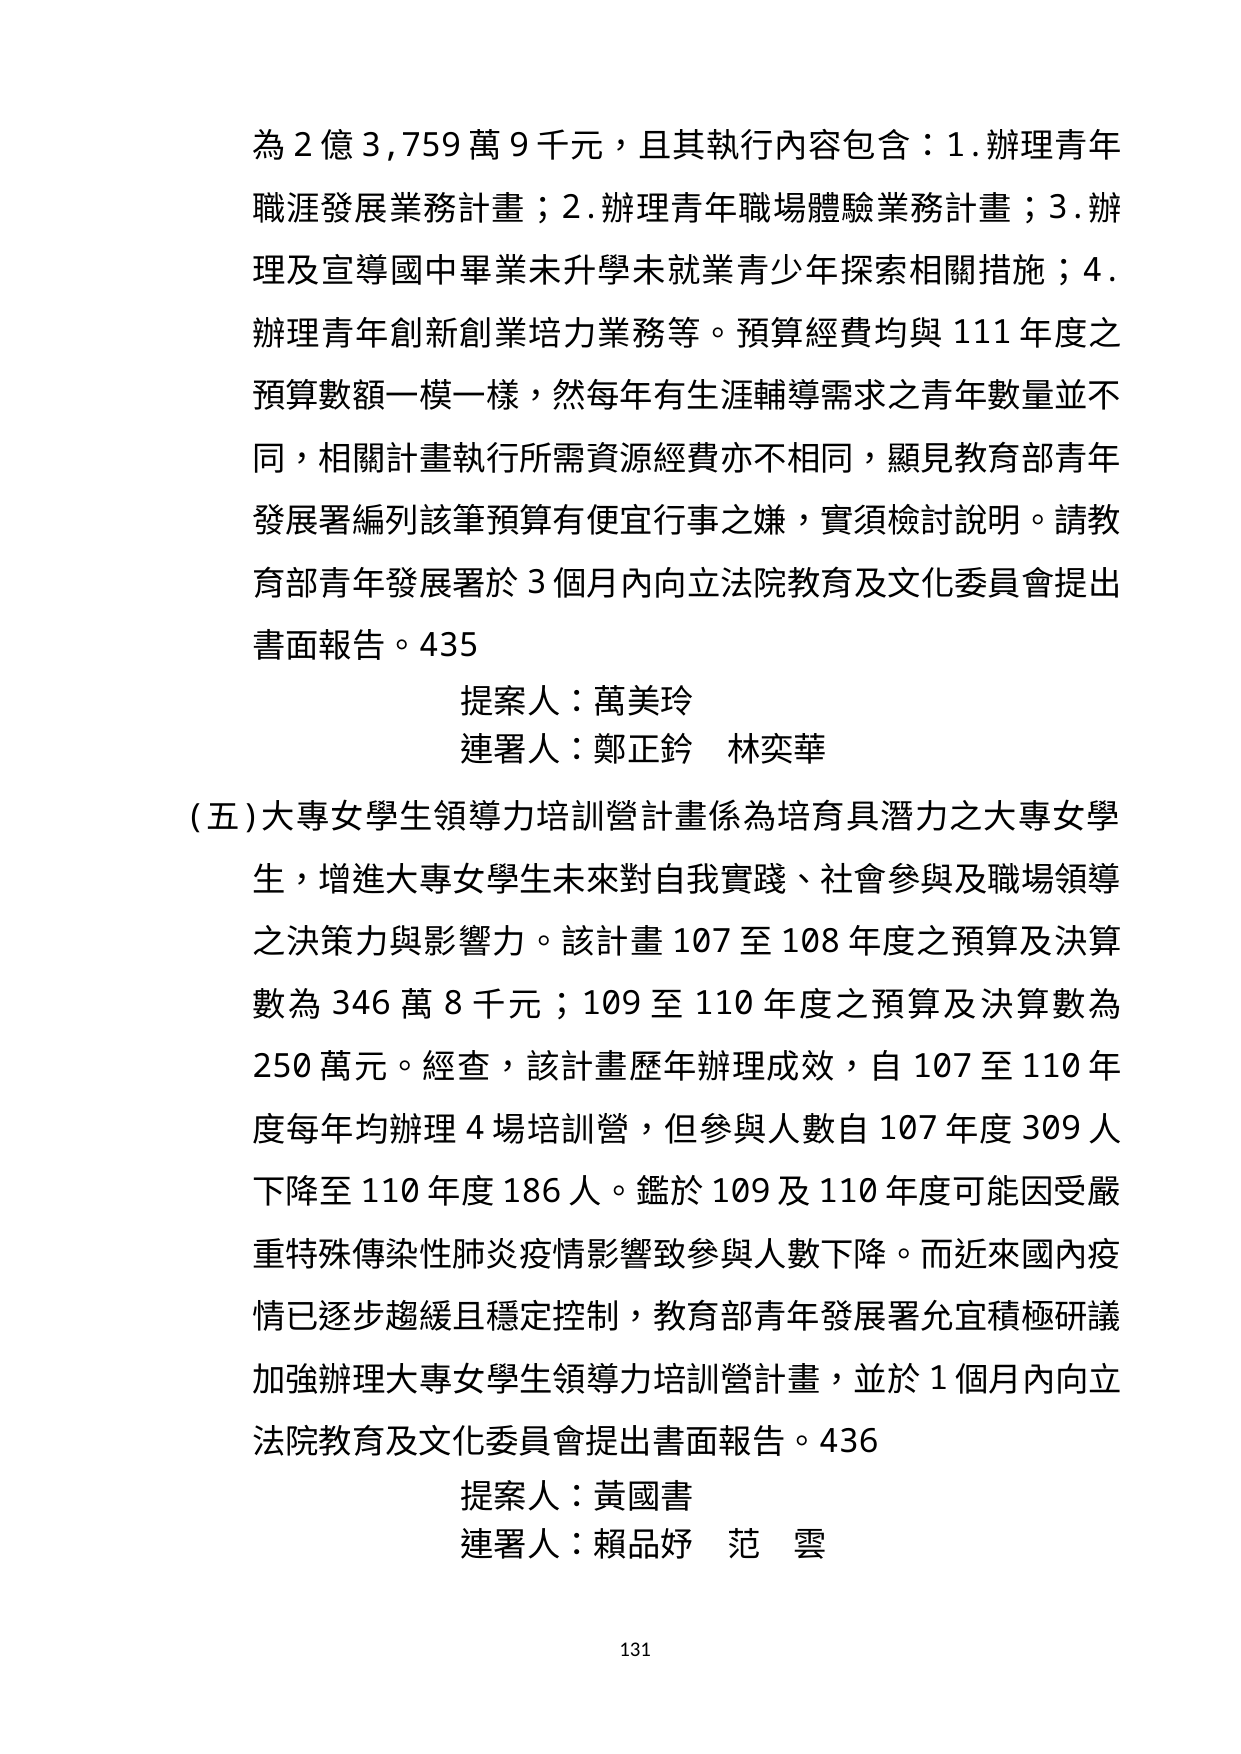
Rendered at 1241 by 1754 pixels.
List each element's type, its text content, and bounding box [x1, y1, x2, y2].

text 為2億3,759萬9千元，且其執行內容包含：1.辦理青年職涯發展業務計畫；2.辦理青年職場體驗業務計畫；3.辦理及宣導國中畢業未升學未就業青少年探索相關措施；4.辦理青年創新創業培力業務等。預算經費均與111年度之預算數額一模一樣，然每年有生涯輔導需求之青年數量並不同，相關計畫執行所需資源經費亦不相同，顯見教育部青年發展署編列該筆預算有便宜行事之嫌，實須檢討說明。請教育部青年發展署於3個月內向立法院教育及文化委員會提出書面報告。435 [185, 112, 1122, 675]
text 提案人：黃國書 [460, 1471, 1122, 1518]
text (五)大專女學生領導力培訓營計畫係為培育具潛力之大專女學生，增進大專女學生未來對自我實踐、社會參與及職場領導之決策力與影響力。該計畫107至108年度之預算及決算數為346萬8千元；109至110年度之預算及決算數為250萬元。經查，該計畫歷年辦理成效，自107至110年度每年均辦理4場培訓營，但參與人數自107年度309人下降至110年度186人。鑑於109及110年度可能因受嚴重特殊傳染性肺炎疫情影響致參與人數下降。而近來國內疫情已逐步趨緩且穩定控制，教育部青年發展署允宜積極研議加強辦理大專女學生領導力培訓營計畫，並於1個月內向立法院教育及文化委員會提出書面報告。436 [185, 783, 1122, 1471]
text 連署人：賴品妤 范 雲 [460, 1518, 1122, 1566]
text 連署人：鄭正鈐 林奕華 [460, 723, 1122, 771]
text 提案人：萬美玲 [460, 675, 1122, 723]
